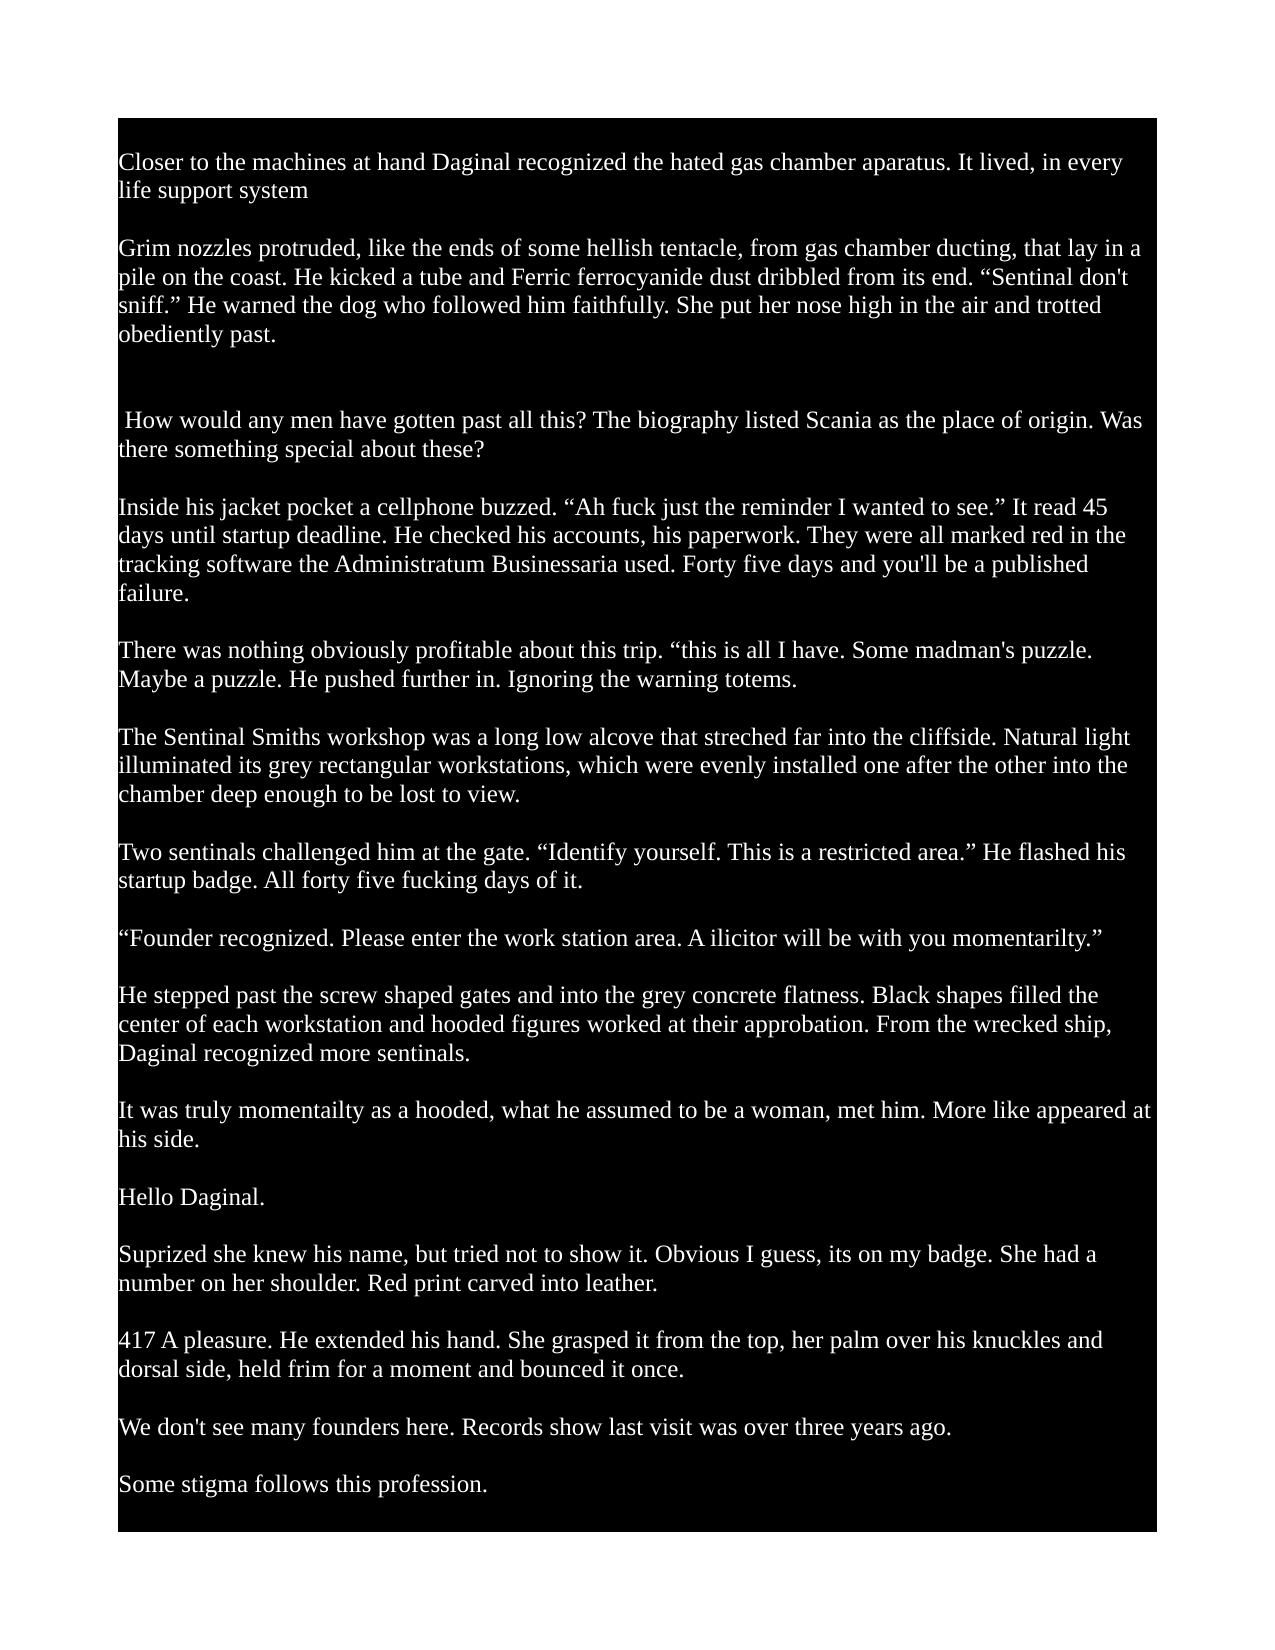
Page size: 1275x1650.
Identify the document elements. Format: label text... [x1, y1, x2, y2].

text Some stigma follows this profession. [118, 1469, 1157, 1498]
text Hello Daginal. [118, 1182, 1157, 1211]
text Suprized she knew his name, but tried not to show it. Obvious I guess, its on my badge. She had a number on her shoulder. Red print carved into leather. [118, 1239, 1157, 1297]
text He stepped past the screw shaped gates and into the grey concrete flatness. Black shapes filled the center of each workstation and hooded figures worked at their approbation. From the wrecked ship, Daginal recognized more sentinals. It was truly momentailty as a hooded, what he assumed to be a woman, met him. More like appeared at his side. [118, 981, 1157, 1153]
text Closer to the machines at hand Daginal recognized the hated gas chamber aparatus. It lived, in every life support system Grim nozzles protruded, like the ends of some hellish tentacle, from gas chamber ducting, that lay in a pile on the coast. He kicked a tube and Ferric ferrocyanide dust dribbled from its end. “Sentinal don't sniff.” He warned the dog who followed him faithfully. She put her nose high in the air and trotted obediently past. How would any men have gotten past all this? The biography listed Scania as the place of origin. Was there something special about these? Inside his jacket pocket a cellphone buzzed. “Ah fuck just the reminder I wanted to see.” It read 45 days until startup deadline. He checked his accounts, his paperwork. They were all marked red in the tracking software the Administratum Businessaria used. Forty five days and you'll be a published failure. There was nothing obviously profitable about this trip. “this is all I have. Some madman's puzzle. Maybe a puzzle. He pushed further in. Ignoring the warning totems. The Sentinal Smiths workshop was a long low alcove that streched far into the cliffside. Natural light illuminated its grey rectangular workstations, which were evenly installed one after the other into the chamber deep enough to be lost to view. [118, 147, 1157, 808]
text 417 A pleasure. He extended his hand. She grasped it from the top, her palm over his knuckles and dorsal side, held frim for a moment and bounced it once. We don't see many founders here. Records show last visit was over three years ago. [118, 1326, 1157, 1441]
text Two sentinals challenged him at the gate. “Identify yourself. This is a restricted area.” He flashed his startup badge. All forty five fucking days of it. [118, 837, 1157, 894]
text “Founder recognized. Please enter the work station area. A ilicitor will be with you momentarilty.” [118, 923, 1157, 952]
